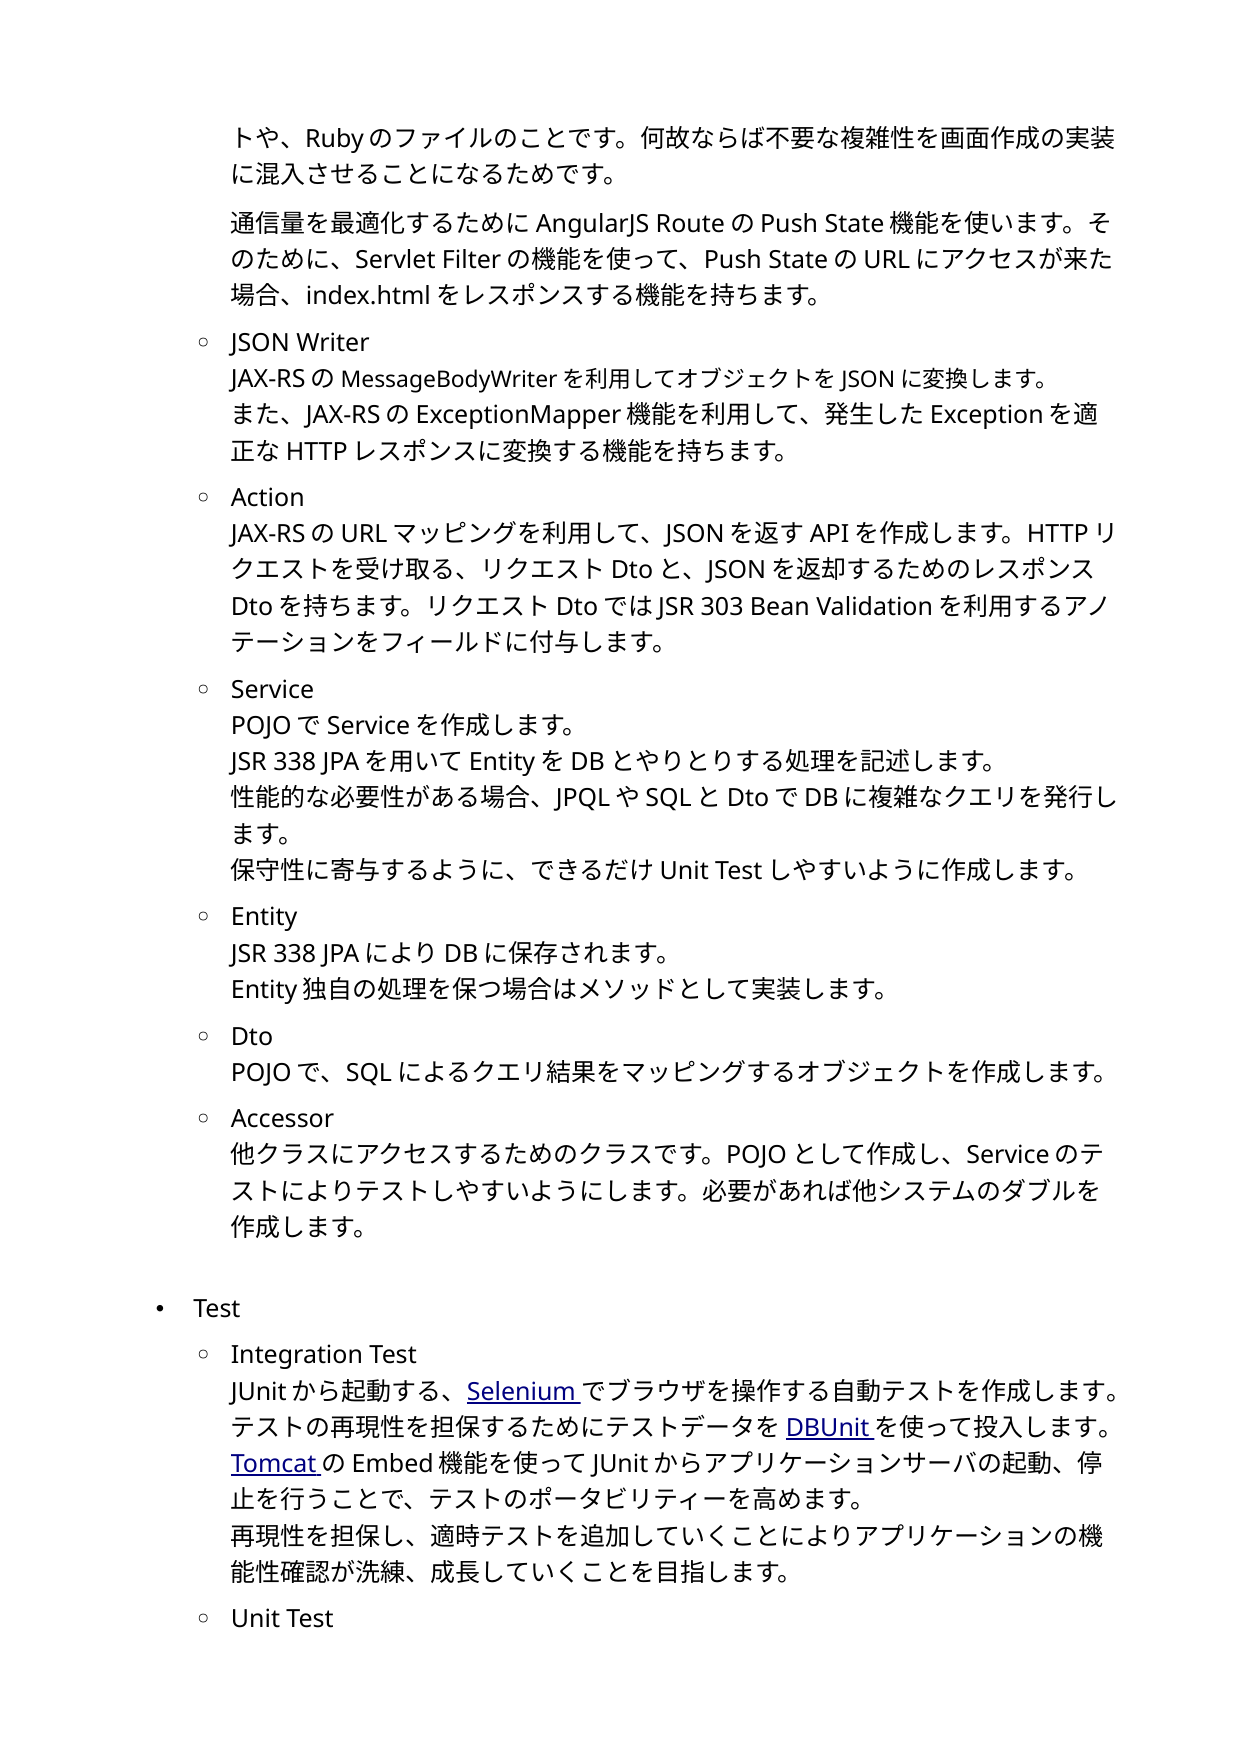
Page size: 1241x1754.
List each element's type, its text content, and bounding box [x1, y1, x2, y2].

list JSON Writer JAX-RSのMessageBodyWriterを利用してオブジェクトをJSONに変換します。 また、JAX-RSのExceptionMapper機能を利用して、発生したExceptionを適正なHTTPレスポンスに変換する機能を持ちます。 [193, 324, 1122, 467]
list 通信量を最適化するためにAngularJS RouteのPush State機能を使います。そのために、Servlet Filterの機能を使って、Push StateのURLにアクセスが来た場合、index.htmlをレスポンスする機能を持ちます。 [193, 203, 1122, 312]
list トや、Rubyのファイルのことです。何故ならば不要な複雑性を画面作成の実装に混入させることになるためです。 [193, 118, 1122, 191]
list Integration Test JUnitから起動する、Seleniumでブラウザを操作する自動テストを作成します。テストの再現性を担保するためにテストデータをDBUnitを使って投入します。TomcatのEmbed機能を使ってJUnitからアプリケーションサーバの起動、停止を行うことで、テストのポータビリティーを高めます。 再現性を担保し、適時テストを追加していくことによりアプリケーションの機能性確認が洗練、成長していくことを目指します。 [193, 1337, 1122, 1588]
list Dto POJOで、SQLによるクエリ結果をマッピングするオブジェクトを作成します。 [193, 1018, 1122, 1088]
list Test [156, 1290, 1122, 1324]
list Service POJOでServiceを作成します。 JSR 338 JPAを用いてEntityをDBとやりとりする処理を記述します。 性能的な必要性がある場合、JPQLやSQLとDtoでDBに複雑なクエリを発行します。 保守性に寄与するように、できるだけUnit Testしやすいように作成します。 [193, 671, 1122, 887]
list Entity JSR 338 JPAによりDBに保存されます。 Entity独自の処理を保つ場合はメソッドとして実装します。 [193, 899, 1122, 1006]
list Unit Test [193, 1601, 1122, 1635]
list Accessor 他クラスにアクセスするためのクラスです。POJOとして作成し、Serviceのテストによりテストしやすいようにします。必要があれば他システムのダブルを作成します。 [193, 1101, 1122, 1278]
list Action JAX-RSのURLマッピングを利用して、JSONを返すAPIを作成します。HTTPリクエストを受け取る、リクエストDtoと、JSONを返却するためのレスポンスDtoを持ちます。リクエストDtoではJSR 303 Bean Validationを利用するアノテーションをフィールドに付与します。 [193, 480, 1122, 659]
